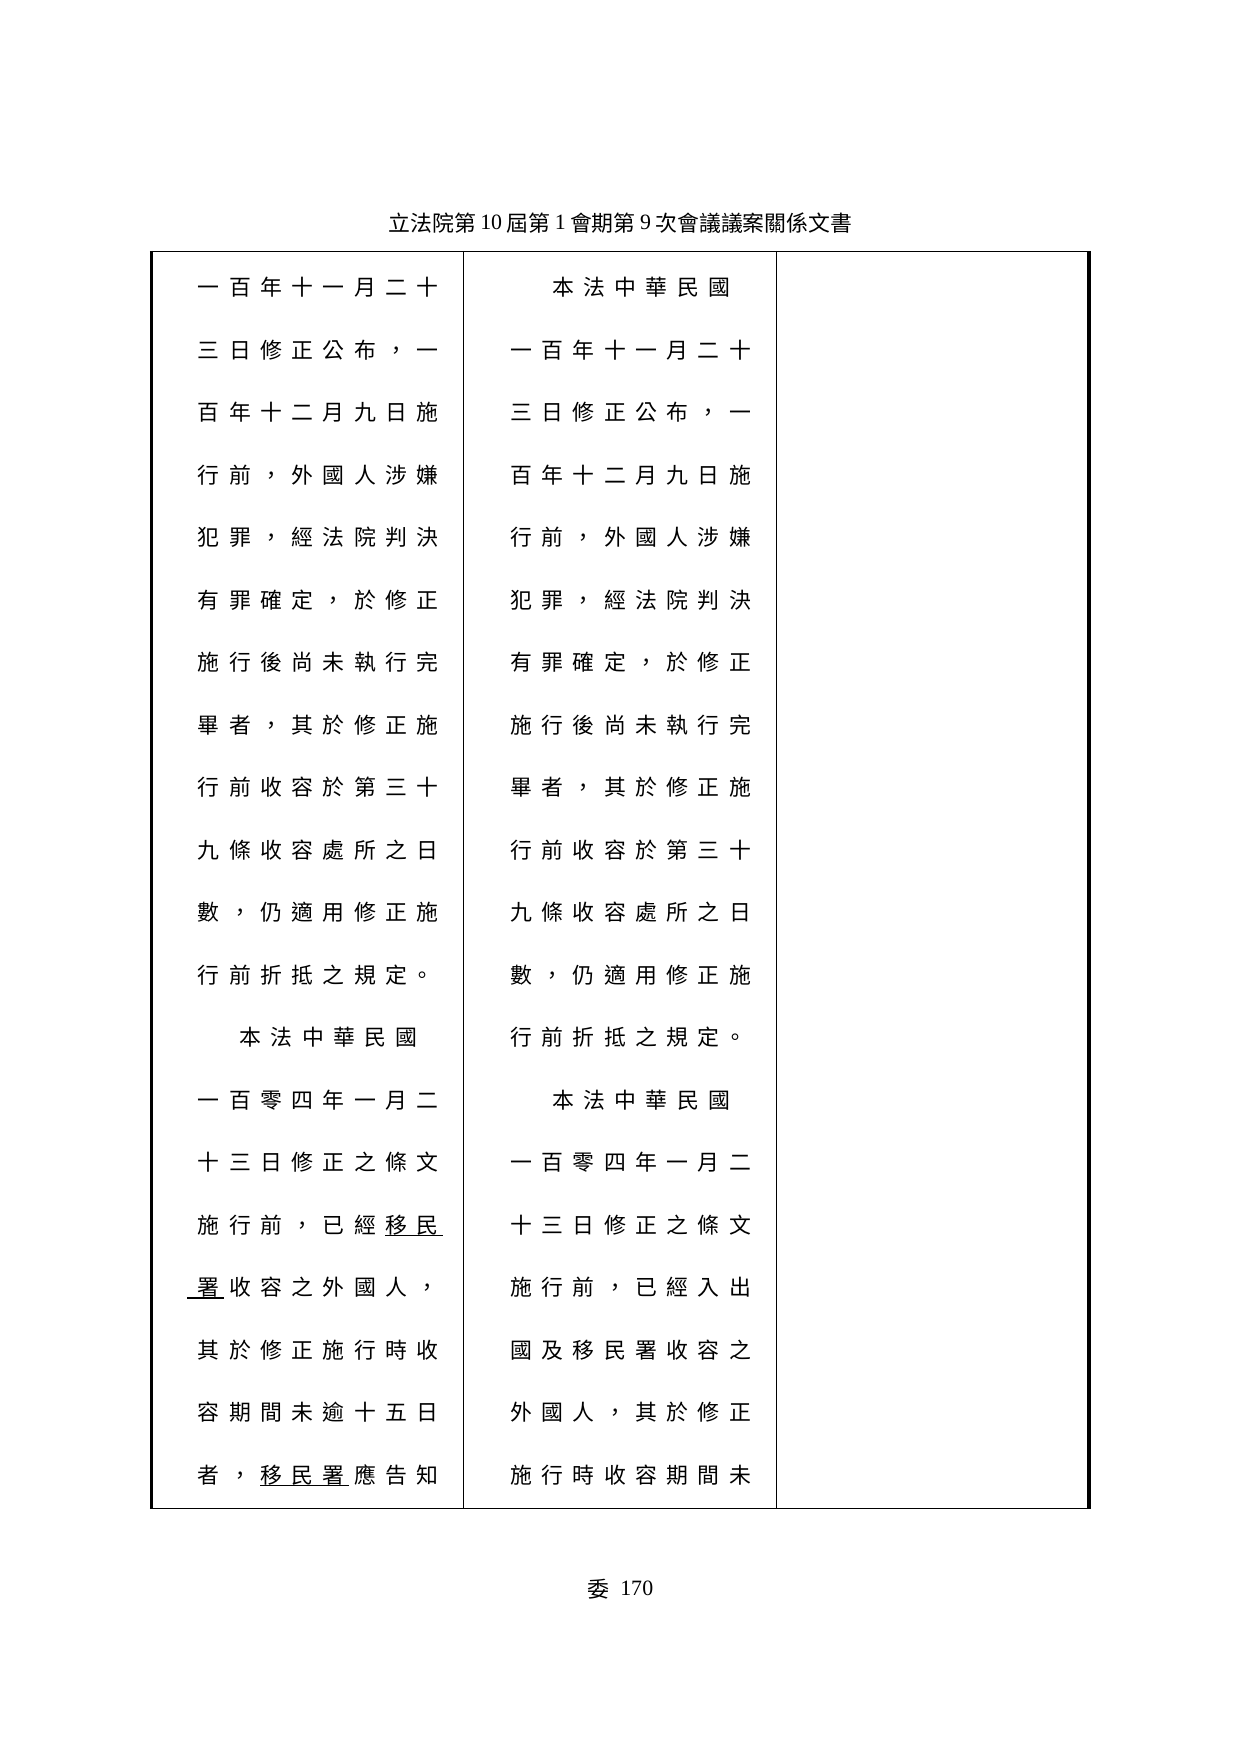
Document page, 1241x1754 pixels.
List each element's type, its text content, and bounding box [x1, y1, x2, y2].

table_cell 本法中華民國一百年十一月二十三日修正公布，一百年十二月九日施行前，外國人涉嫌犯罪，經法院判決有罪確定，於修正施行後尚未執行完畢者，其於修正施行前收容於第三十九條收容處所之日數，仍適用修正施行前折抵之規定。 本法中華民國一百零四年一月二十三日修正之條文施行前，已經入出國及移民署收容之外國人，其於修正施行時收容期間未 [464, 252, 776, 1508]
table_cell 一百年十一月二十三日修正公布，一百年十二月九日施行前，外國人涉嫌犯罪，經法院判決有罪確定，於修正施行後尚未執行完畢者，其於修正施行前收容於第三十九條收容處所之日數，仍適用修正施行前折抵之規定。 本法中華民國一百零四年一月二十三日修正之條文施行前，已經移民署收容之外國人，其於修正施行時收容期間未逾十五日者，移民署應告知 [153, 252, 463, 1508]
table_cell [777, 252, 1087, 1508]
